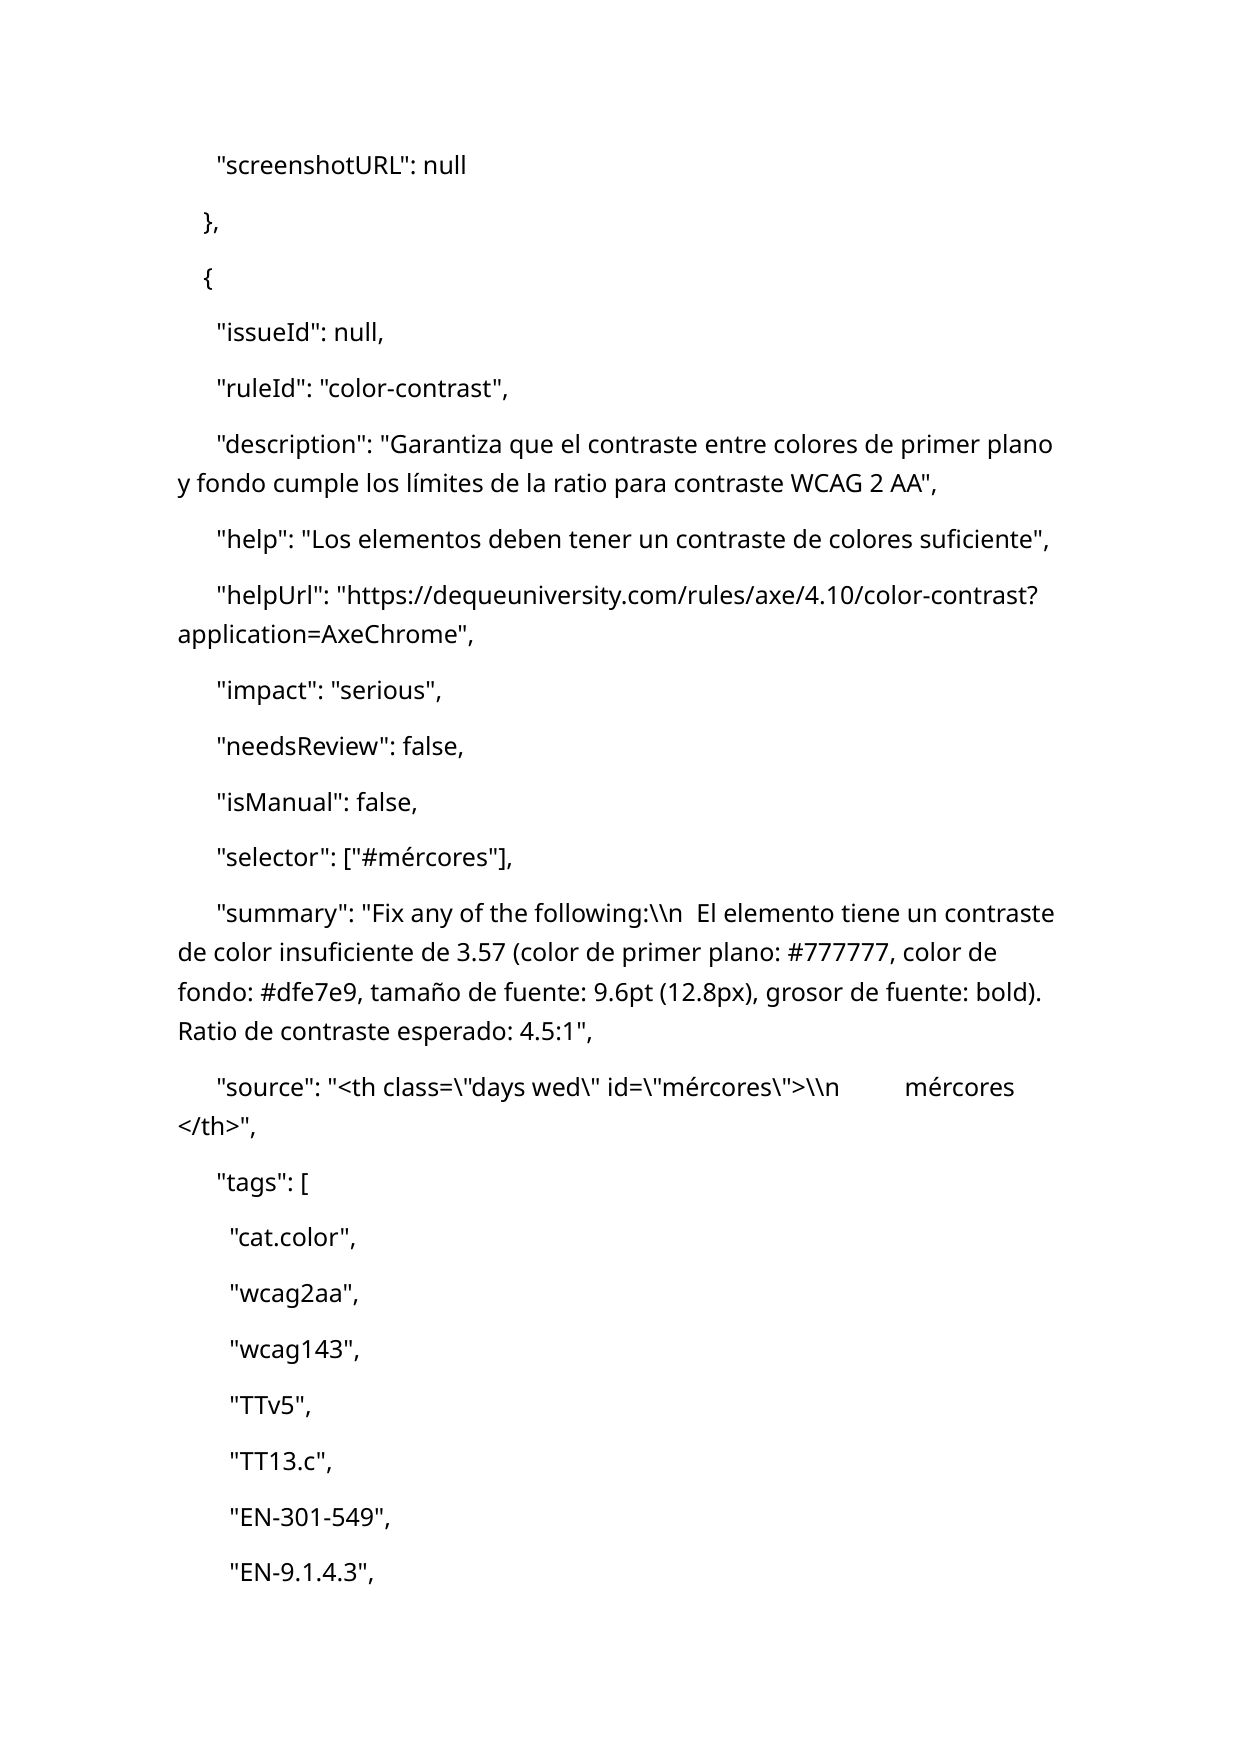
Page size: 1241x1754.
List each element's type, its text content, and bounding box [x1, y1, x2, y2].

text "TTv5", [177, 1388, 1063, 1422]
text "needsReview": false, [177, 728, 1063, 762]
text "impact": "serious", [177, 673, 1063, 707]
text "ruleId": "color-contrast", [177, 371, 1063, 405]
text "EN-9.1.4.3", [177, 1555, 1063, 1589]
text "tags": [ [177, 1164, 1063, 1198]
text "EN-301-549", [177, 1499, 1063, 1533]
text "wcag143", [177, 1332, 1063, 1366]
text "help": "Los elementos deben tener un contraste de colores suficiente", [177, 522, 1063, 556]
text "helpUrl": "https://dequeuniversity.com/rules/axe/4.10/color-contrast?application=AxeChrome", [177, 578, 1063, 651]
text "wcag2aa", [177, 1276, 1063, 1310]
text }, [177, 203, 1063, 237]
text "isManual": false, [177, 784, 1063, 818]
text "source": "<th class=\"days wed\" id=\"mércores\">\\n mércores </th>", [177, 1069, 1063, 1142]
text "selector": ["#mércores"], [177, 840, 1063, 874]
text { [177, 259, 1063, 293]
text "issueId": null, [177, 315, 1063, 349]
text "description": "Garantiza que el contraste entre colores de primer plano y fondo cumple los límites de la ratio para contraste WCAG 2 AA", [177, 427, 1063, 500]
text "summary": "Fix any of the following:\\n El elemento tiene un contraste de color insuficiente de 3.57 (color de primer plano: #777777, color de fondo: #dfe7e9, tamaño de fuente: 9.6pt (12.8px), grosor de fuente: bold). Ratio de contraste esperado: 4.5:1", [177, 896, 1063, 1047]
text "TT13.c", [177, 1443, 1063, 1477]
text "cat.color", [177, 1220, 1063, 1254]
text "screenshotURL": null [177, 148, 1063, 182]
